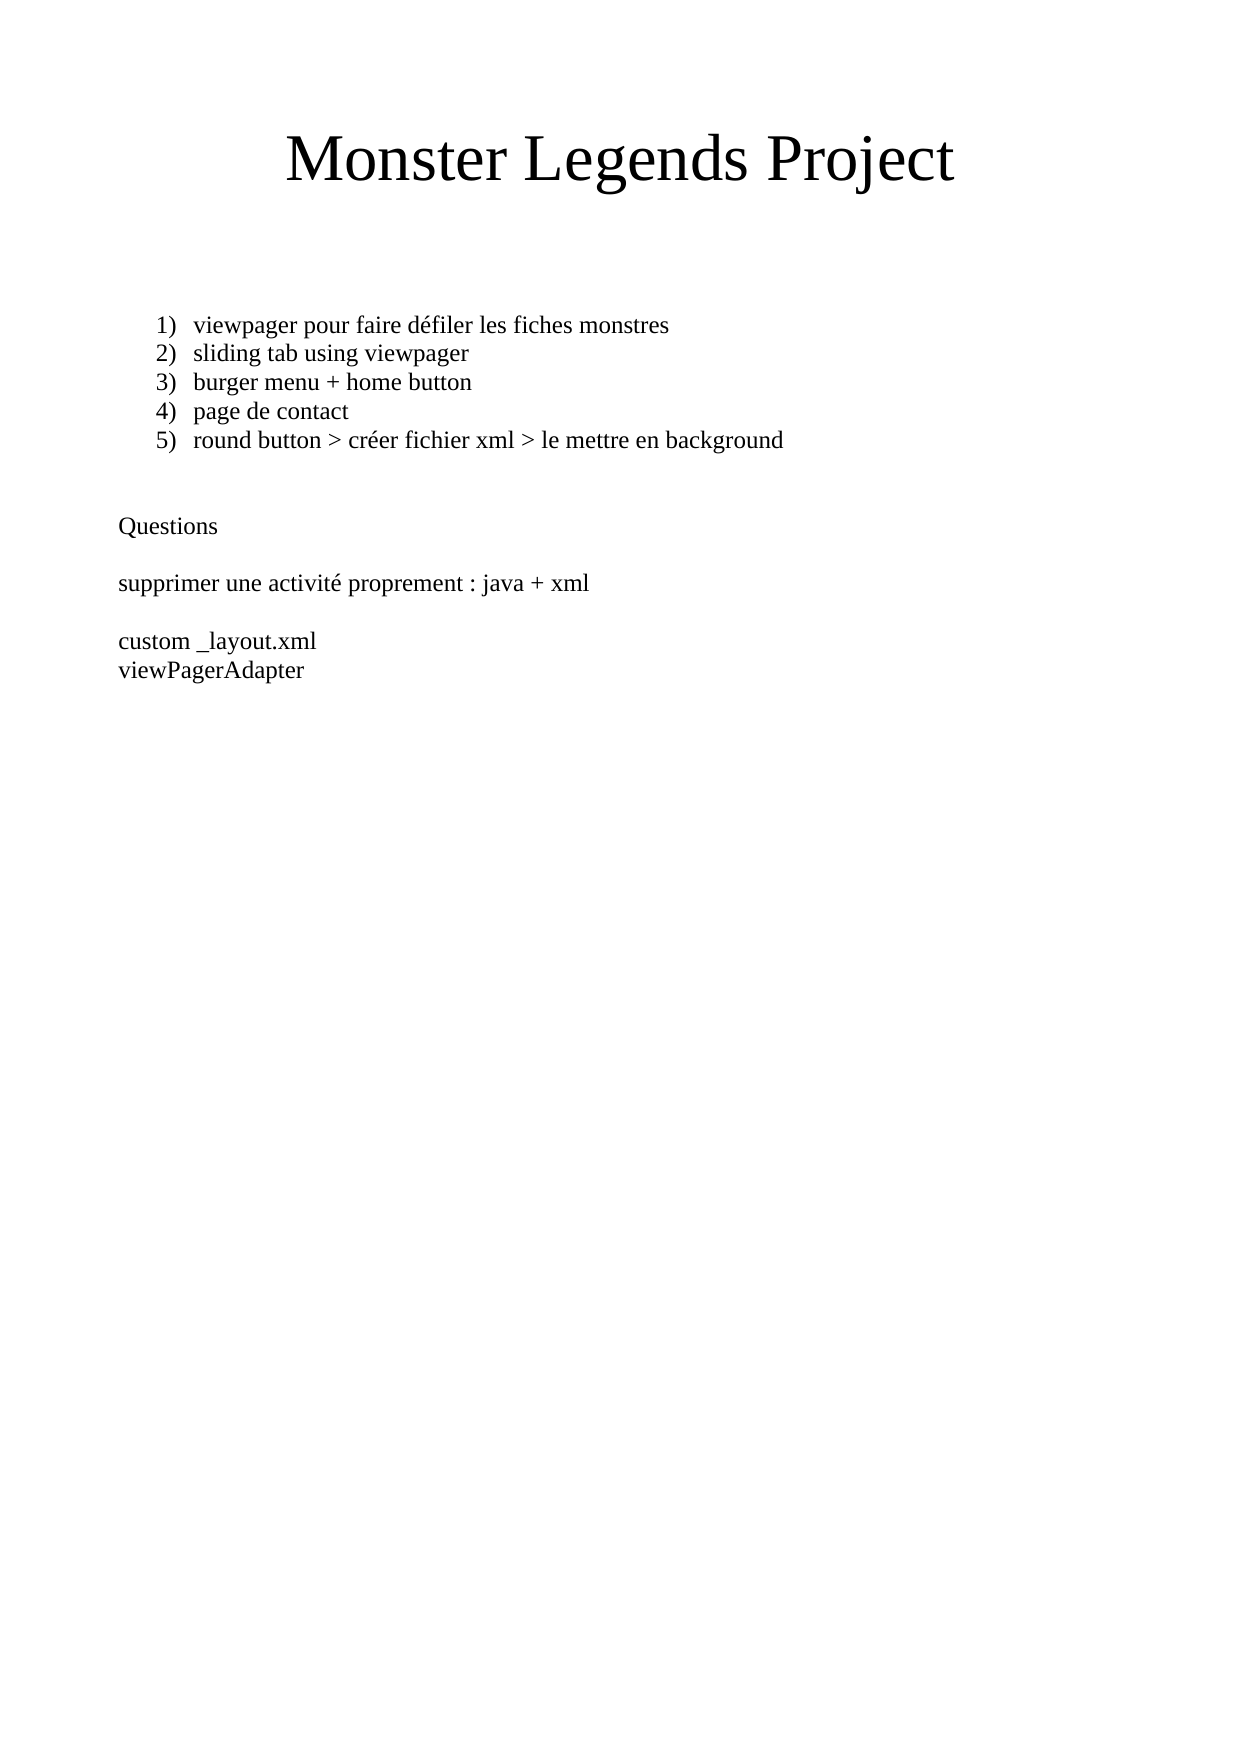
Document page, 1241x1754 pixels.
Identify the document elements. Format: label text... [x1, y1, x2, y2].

list burger menu + home button [156, 367, 1122, 396]
list page de contact [156, 396, 1122, 425]
list round button > créer fichier xml > le mettre en background [156, 425, 1122, 453]
text custom _layout.xml [118, 626, 1122, 655]
list sliding tab using viewpager [156, 338, 1122, 367]
text supprimer une activité proprement : java + xml [118, 568, 1122, 597]
text Monster Legends Project [118, 118, 1122, 195]
text viewPagerAdapter [118, 655, 1122, 683]
list viewpager pour faire défiler les fiches monstres [156, 310, 1122, 338]
text Questions [118, 511, 1122, 540]
